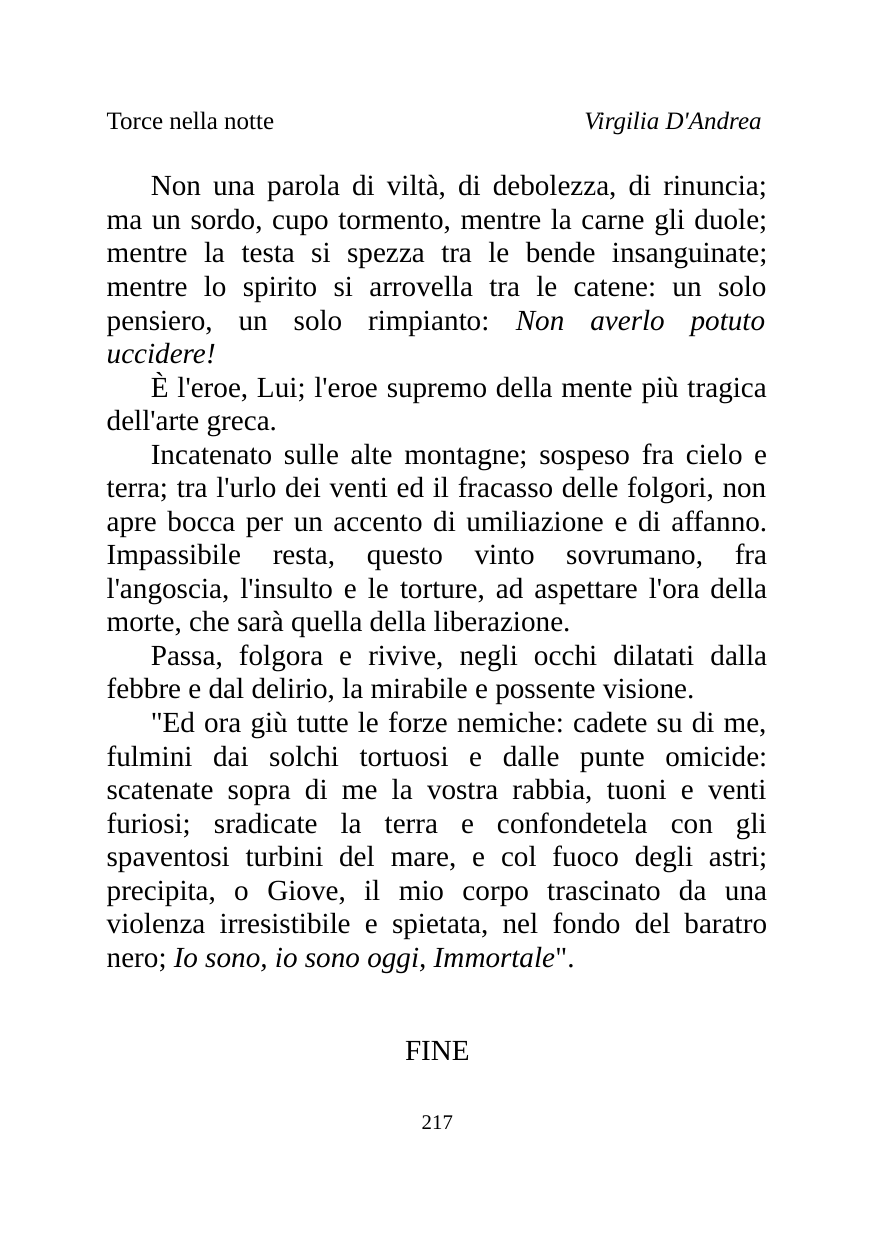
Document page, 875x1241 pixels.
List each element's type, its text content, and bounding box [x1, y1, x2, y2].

text Incatenato sulle alte montagne; sospeso fra cielo e terra; tra l'urlo dei venti ed il fracasso delle folgori, non apre bocca per un accento di umiliazione e di affanno. Impassibile resta, questo vinto sovrumano, fra l'angoscia, l'insulto e le torture, ad aspettare l'ora della morte, che sarà quella della liberazione. [106, 437, 768, 638]
text "Ed ora giù tutte le forze nemiche: cadete su di me, fulmini dai solchi tortuosi e dalle punte omicide: scatenate sopra di me la vostra rabbia, tuoni e venti furiosi; sradicate la terra e confondetela con gli spaventosi turbini del mare, e col fuoco degli astri; precipita, o Giove, il mio corpo trascinato da una violenza irresistibile e spietata, nel fondo del baratro nero; Io sono, io sono oggi, Immortale". [106, 705, 768, 973]
text Passa, folgora e rivive, negli occhi dilatati dalla febbre e dal delirio, la mirabile e possente visione. [106, 638, 768, 705]
text FINE [106, 1033, 768, 1066]
text Non una parola di viltà, di debolezza, di rinuncia; ma un sordo, cupo tormento, mentre la carne gli duole; mentre la testa si spezza tra le bende insanguinate; mentre lo spirito si arrovella tra le catene: un solo pensiero, un solo rimpianto: Non averlo potuto uccidere! [106, 168, 768, 370]
text È l'eroe, Lui; l'eroe supremo della mente più tragica dell'arte greca. [106, 370, 768, 437]
